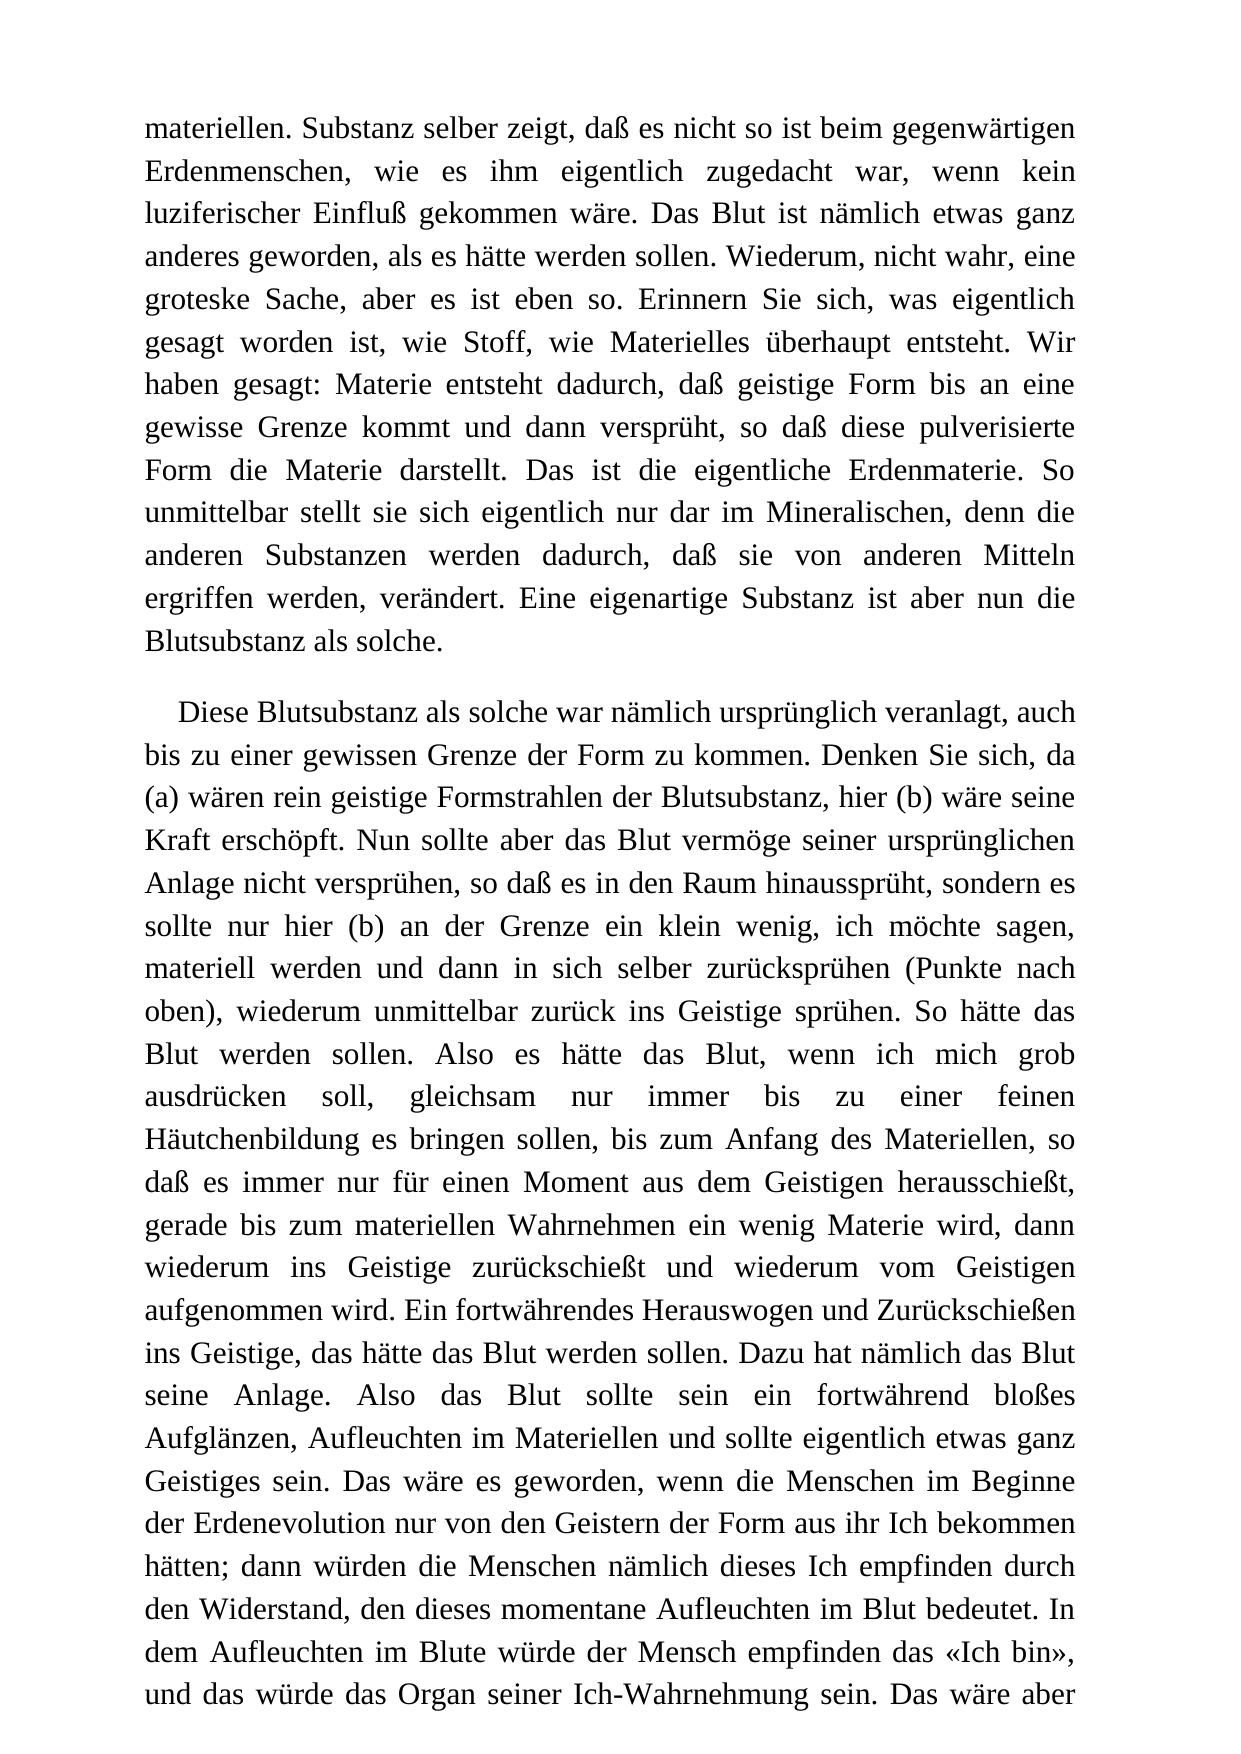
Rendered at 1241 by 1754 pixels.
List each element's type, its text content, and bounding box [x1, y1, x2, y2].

text Diese Blutsubstanz als solche war nämlich ursprünglich veranlagt, auch bis zu einer gewissen Grenze der Form zu kommen. Denken Sie sich, da (a) wären rein geistige Formstrahlen der Blutsubstanz, hier (b) wäre seine Kraft erschöpft. Nun sollte aber das Blut vermöge seiner ursprünglichen Anlage nicht versprühen, so daß es in den Raum hinaussprüht, sondern es sollte nur hier (b) an der Grenze ein klein wenig, ich möchte sagen, materiell werden und dann in sich selber zurücksprühen (Punkte nach oben), wiederum unmittelbar zurück ins Geistige sprühen. So hätte das Blut werden sollen. Also es hätte das Blut, wenn ich mich grob ausdrücken soll, gleichsam nur immer bis zu einer feinen Häutchenbildung es bringen sollen, bis zum Anfang des Materiellen, so daß es immer nur für einen Moment aus dem Geistigen herausschießt, gerade bis zum materiellen Wahrnehmen ein wenig Materie wird, dann wiederum ins Geistige zurückschießt und wiederum vom Geistigen aufgenommen wird. Ein fortwährendes Herauswogen und Zurückschießen ins Geistige, das hätte das Blut werden sollen. Dazu hat nämlich das Blut seine Anlage. Also das Blut sollte sein ein fortwährend bloßes Aufglänzen, Aufleuchten im Materiellen und sollte eigentlich etwas ganz Geistiges sein. Das wäre es geworden, wenn die Menschen im Beginne der Erdenevolution nur von den Geistern der Form aus ihr Ich bekommen hätten; dann würden die Menschen nämlich dieses Ich empfinden durch den Widerstand, den dieses momentane Aufleuchten im Blut bedeutet. In dem Aufleuchten im Blute würde der Mensch empfinden das «Ich bin», und das würde das Organ seiner Ich-Wahrnehmung sein. Das wäre aber [144, 693, 1076, 1711]
text materiellen. Substanz selber zeigt, daß es nicht so ist beim gegenwärtigen Erdenmenschen, wie es ihm eigentlich zugedacht war, wenn kein luziferischer Einfluß gekommen wäre. Das Blut ist nämlich etwas ganz anderes geworden, als es hätte werden sollen. Wiederum, nicht wahr, eine groteske Sache, aber es ist eben so. Erinnern Sie sich, was eigentlich gesagt worden ist, wie Stoff, wie Materielles überhaupt entsteht. Wir haben gesagt: Materie entsteht dadurch, daß geistige Form bis an eine gewisse Grenze kommt und dann versprüht, so daß diese pulverisierte Form die Materie darstellt. Das ist die eigentliche Erdenmaterie. So unmittelbar stellt sie sich eigentlich nur dar im Mineralischen, denn die anderen Substanzen werden dadurch, daß sie von anderen Mitteln ergriffen werden, verändert. Eine eigenartige Substanz ist aber nun die Blutsubstanz als solche. [144, 109, 1076, 658]
